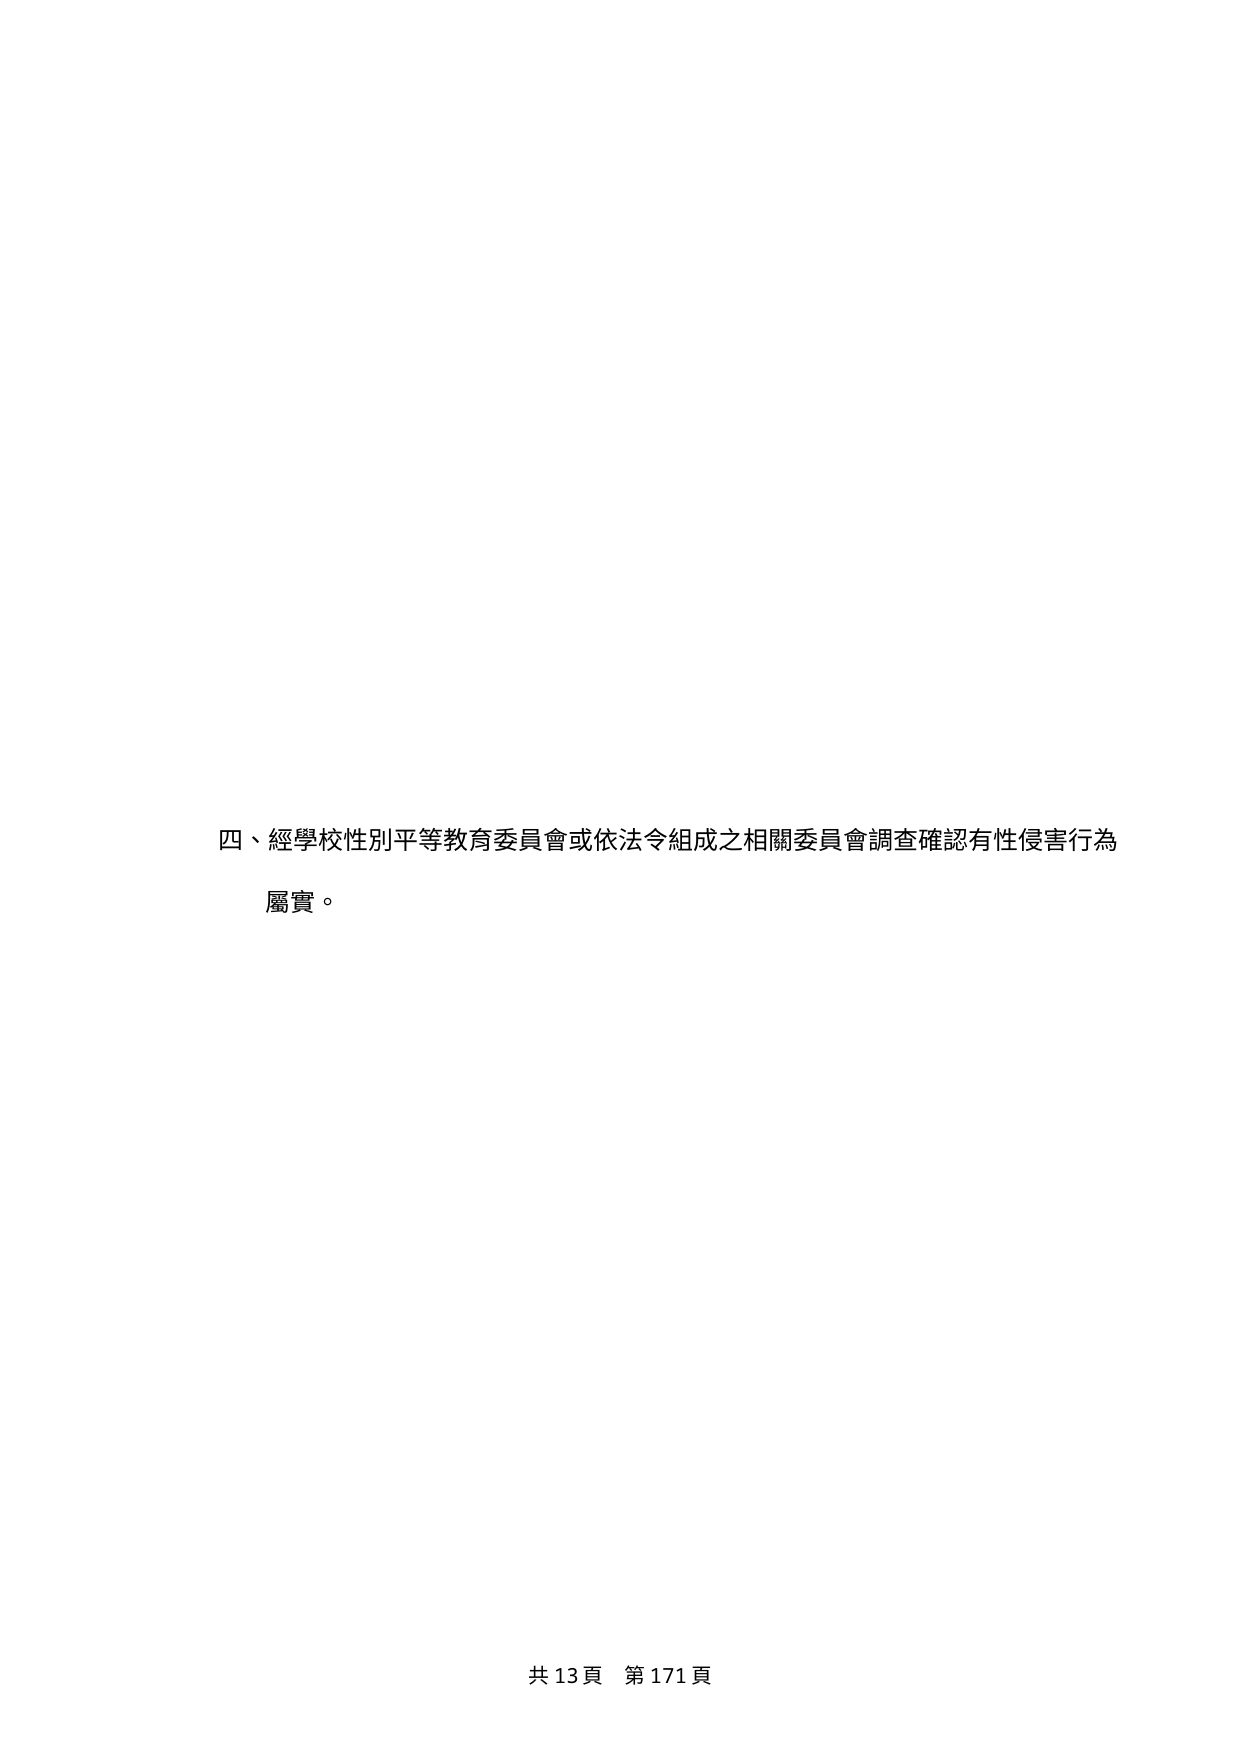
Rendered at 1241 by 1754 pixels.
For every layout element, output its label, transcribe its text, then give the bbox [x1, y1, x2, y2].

text 四、經學校性別平等教育委員會或依法令組成之相關委員會調查確認有性侵害行為屬實。 [218, 797, 1122, 922]
